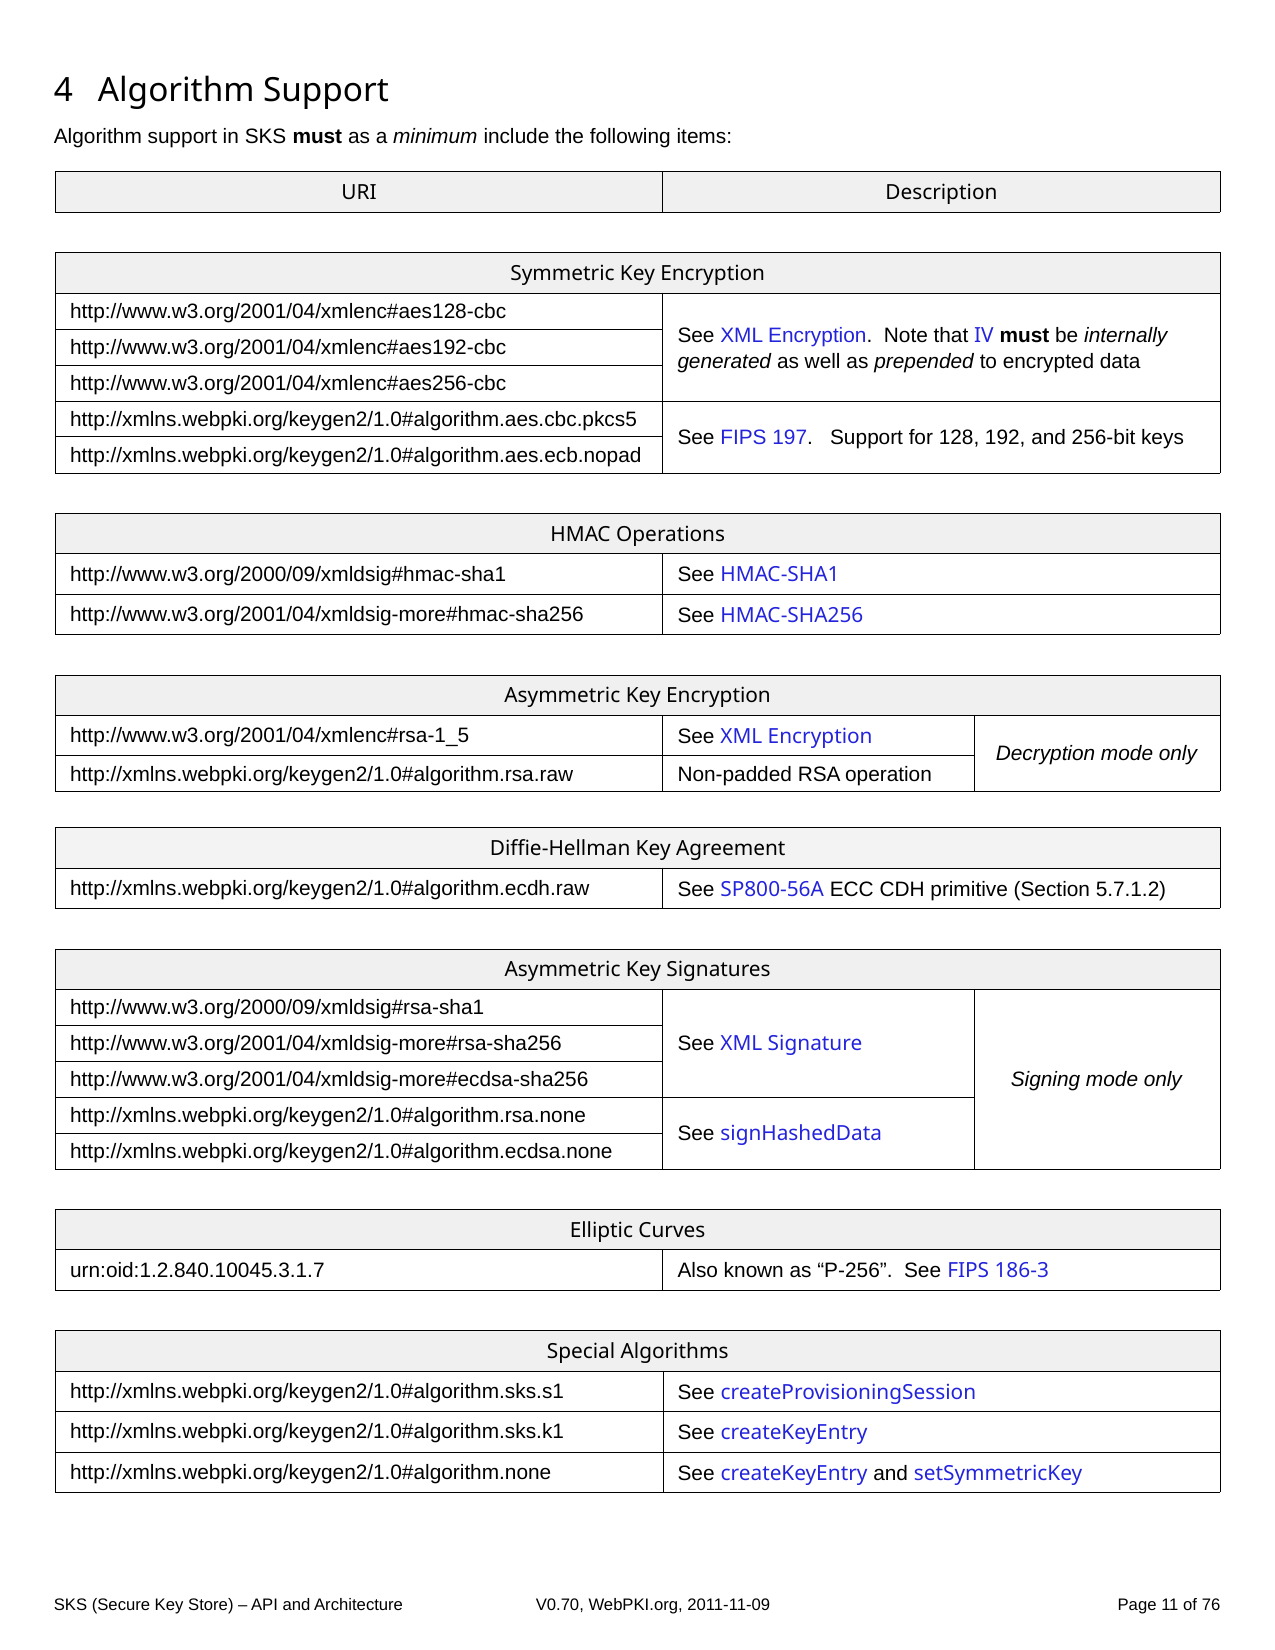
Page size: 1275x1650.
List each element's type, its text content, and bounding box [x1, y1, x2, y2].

table_cell Elliptic Curves [56, 1210, 1220, 1249]
table_cell http://xmlns.webpki.org/keygen2/1.0#algorithm.aes.ecb.nopad [56, 437, 662, 472]
table_cell http://xmlns.webpki.org/keygen2/1.0#algorithm.sks.k1 [56, 1412, 663, 1452]
table_header [55, 1291, 1220, 1330]
text Algorithm support in SKS must as a minimum include the following items: [54, 123, 1221, 171]
table_cell http://www.w3.org/2001/04/xmlenc#aes256-cbc [56, 366, 662, 401]
table_cell http://www.w3.org/2000/09/xmldsig#rsa-sha1 [56, 990, 662, 1025]
table_cell http://www.w3.org/2001/04/xmlenc#rsa-1_5 [56, 716, 662, 755]
table_cell Asymmetric Key Encryption [56, 676, 1220, 715]
table_cell See FIPS 197. Support for 128, 192, and 256-bit keys [663, 402, 1220, 472]
table_cell See XML Encryption. Note that IV must be internally generated as well as prepended to encrypted data [663, 294, 1220, 401]
table_cell http://www.w3.org/2000/09/xmldsig#hmac-sha1 [56, 554, 662, 594]
table_cell See createProvisioningSession [664, 1372, 1220, 1411]
table_cell [55, 474, 1220, 513]
table_cell See HMAC-SHA1 [663, 554, 1220, 594]
table_cell Non-padded RSA operation [663, 756, 974, 791]
table_cell See XML Encryption [663, 716, 974, 755]
table_cell Symmetric Key Encryption [56, 253, 1220, 293]
subtitle Algorithm Support [54, 66, 1221, 111]
table_cell See HMAC-SHA256 [663, 595, 1220, 634]
table_cell http://www.w3.org/2001/04/xmldsig-more#rsa-sha256 [56, 1026, 662, 1061]
table_cell http://xmlns.webpki.org/keygen2/1.0#algorithm.ecdsa.none [56, 1134, 662, 1168]
table_cell Diffie-Hellman Key Agreement [56, 828, 1220, 868]
table_cell [55, 1170, 1220, 1209]
table_cell http://xmlns.webpki.org/keygen2/1.0#algorithm.rsa.raw [56, 756, 662, 791]
table_cell http://xmlns.webpki.org/keygen2/1.0#algorithm.ecdh.raw [56, 869, 662, 908]
table_cell See XML Signature [663, 990, 974, 1097]
table_cell Decryption mode only [975, 716, 1220, 791]
table_cell Also known as “P-256”. See FIPS 186-3 [663, 1250, 1220, 1290]
table_cell http://www.w3.org/2001/04/xmlenc#aes192-cbc [56, 330, 662, 364]
table_cell See SP800-56A ECC CDH primitive (Section 5.7.1.2) [663, 869, 1220, 908]
table_cell http://www.w3.org/2001/04/xmldsig-more#hmac-sha256 [56, 595, 662, 634]
table_cell [55, 213, 1220, 252]
table_cell [55, 909, 1220, 948]
table_cell [55, 635, 1220, 674]
table_cell [55, 792, 1220, 827]
table_cell See signHashedData [663, 1098, 974, 1168]
table_cell Asymmetric Key Signatures [56, 950, 1220, 989]
table_cell http://xmlns.webpki.org/keygen2/1.0#algorithm.rsa.none [56, 1098, 662, 1133]
table_cell http://xmlns.webpki.org/keygen2/1.0#algorithm.sks.s1 [56, 1372, 663, 1411]
table_header URI [56, 172, 662, 212]
table_cell HMAC Operations [56, 514, 1220, 553]
table_cell http://www.w3.org/2001/04/xmlenc#aes128-cbc [56, 294, 662, 329]
table_cell http://xmlns.webpki.org/keygen2/1.0#algorithm.aes.cbc.pkcs5 [56, 402, 662, 436]
table_cell http://xmlns.webpki.org/keygen2/1.0#algorithm.none [56, 1453, 663, 1492]
table_cell Signing mode only [975, 990, 1220, 1168]
table_cell See createKeyEntry [664, 1412, 1220, 1452]
table_cell Special Algorithms [56, 1331, 1220, 1371]
table_cell urn:oid:1.2.840.10045.3.1.7 [56, 1250, 662, 1290]
table_cell See createKeyEntry and setSymmetricKey [664, 1453, 1220, 1492]
table_cell http://www.w3.org/2001/04/xmldsig-more#ecdsa-sha256 [56, 1062, 662, 1097]
table_header Description [663, 172, 1220, 212]
